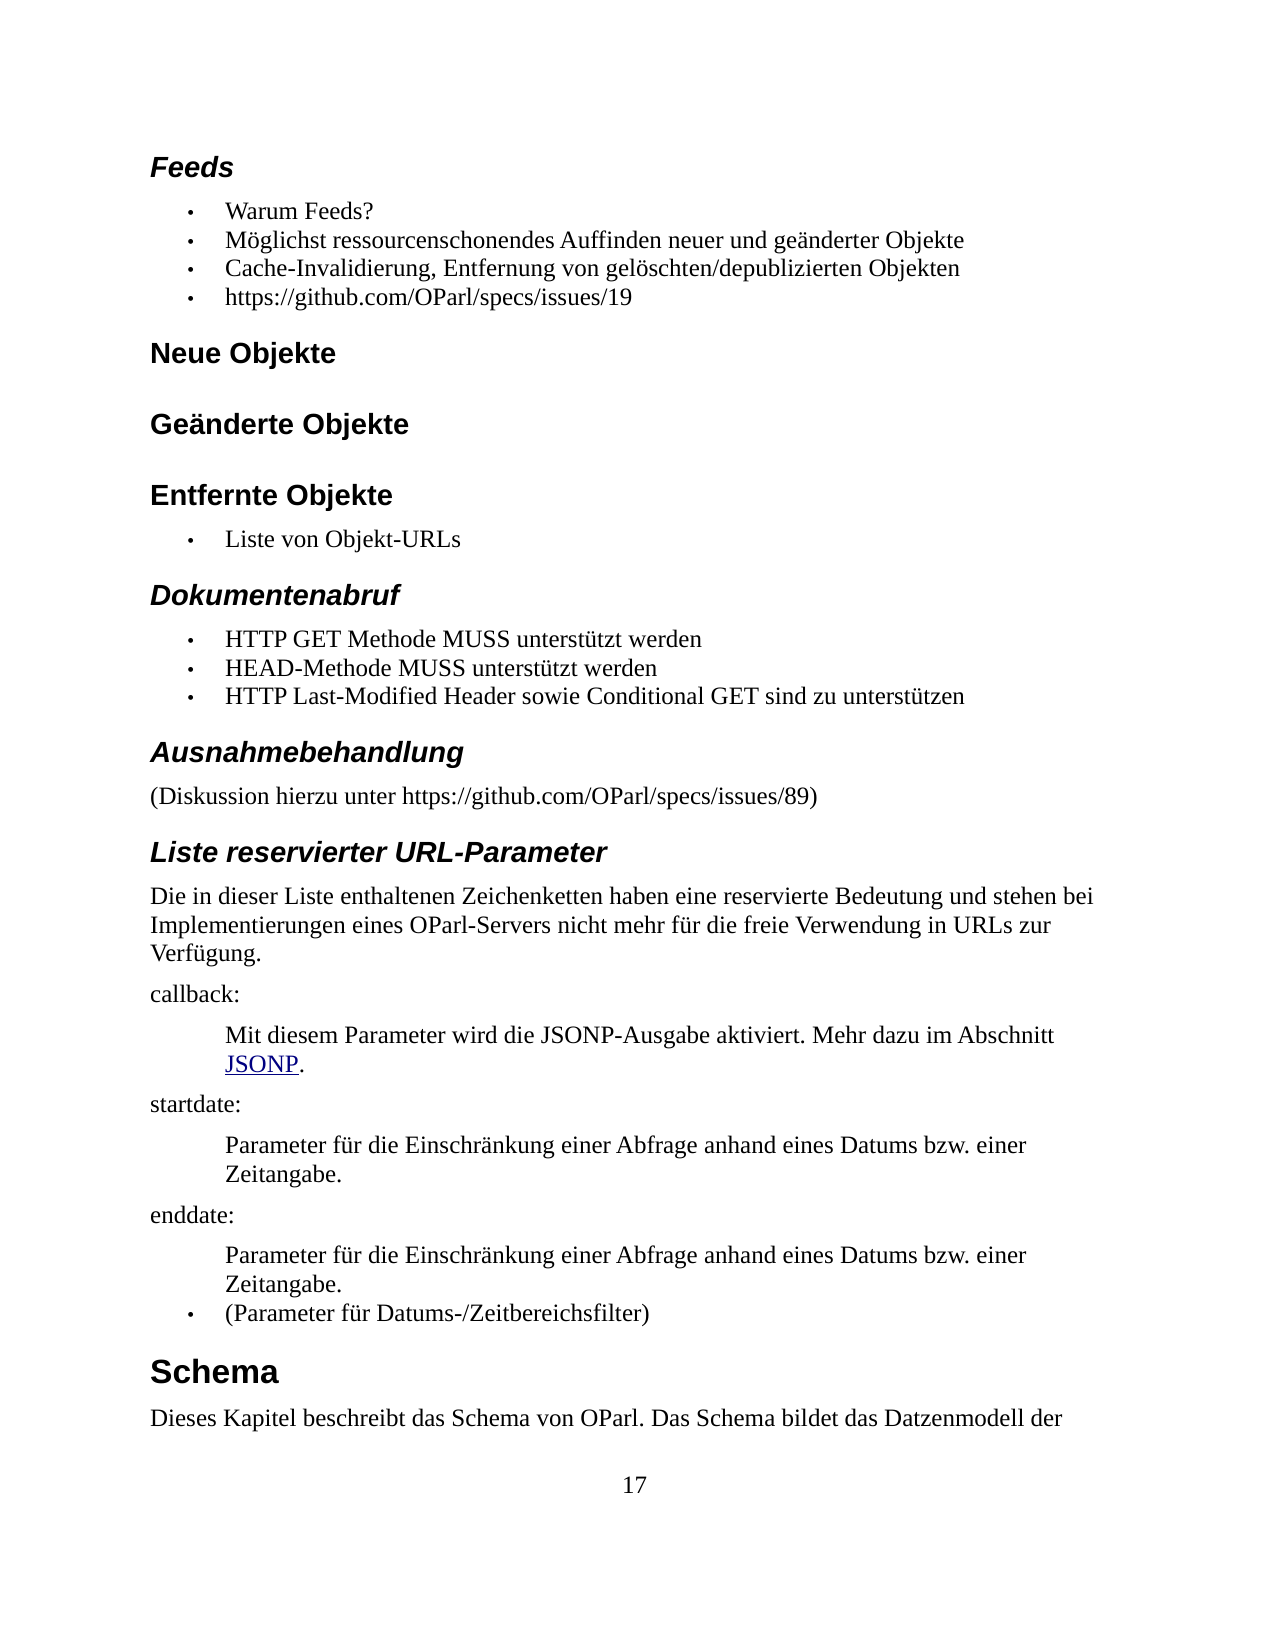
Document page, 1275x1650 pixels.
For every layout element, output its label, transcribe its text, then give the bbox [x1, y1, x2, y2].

subtitle Neue Objekte [150, 336, 1125, 369]
subtitle Dokumentenabruf [150, 578, 1125, 611]
list HTTP Last-Modified Header sowie Conditional GET sind zu unterstützen [187, 681, 1125, 710]
subtitle Schema [150, 1352, 1125, 1390]
list Liste von Objekt-URLs [187, 524, 1125, 553]
list Möglichst ressourcenschonendes Auffinden neuer und geänderter Objekte [187, 225, 1125, 253]
subtitle Feeds [150, 150, 1125, 183]
subtitle Ausnahmebehandlung [150, 735, 1125, 769]
text Mit diesem Parameter wird die JSONP-Ausgabe aktiviert. Mehr dazu im Abschnitt JSONP. [225, 1020, 1125, 1077]
text Die in dieser Liste enthaltenen Zeichenketten haben eine reservierte Bedeutung und stehen bei Implementierungen eines OParl-Servers nicht mehr für die freie Verwendung in URLs zur Verfügung. [150, 881, 1125, 967]
subtitle Entfernte Objekte [150, 478, 1125, 512]
text startdate: [150, 1089, 1125, 1118]
subtitle Liste reservierter URL-Parameter [150, 835, 1125, 868]
list HEAD-Methode MUSS unterstützt werden [187, 653, 1125, 681]
text (Diskussion hierzu unter https://github.com/OParl/specs/issues/89) [150, 781, 1125, 810]
text Parameter für die Einschränkung einer Abfrage anhand eines Datums bzw. einer Zeitangabe. [225, 1240, 1125, 1298]
list Cache-Invalidierung, Entfernung von gelöschten/depublizierten Objekten [187, 253, 1125, 282]
subtitle Geänderte Objekte [150, 407, 1125, 441]
text enddate: [150, 1200, 1125, 1228]
list https://github.com/OParl/specs/issues/19 [187, 282, 1125, 311]
list Warum Feeds? [187, 196, 1125, 225]
text Dieses Kapitel beschreibt das Schema von OParl. Das Schema bildet das Datzenmodell der [150, 1403, 1125, 1432]
list HTTP GET Methode MUSS unterstützt werden [187, 624, 1125, 653]
list (Parameter für Datums-/Zeitbereichsfilter) [187, 1298, 1125, 1327]
text Parameter für die Einschränkung einer Abfrage anhand eines Datums bzw. einer Zeitangabe. [225, 1130, 1125, 1188]
text callback: [150, 979, 1125, 1008]
